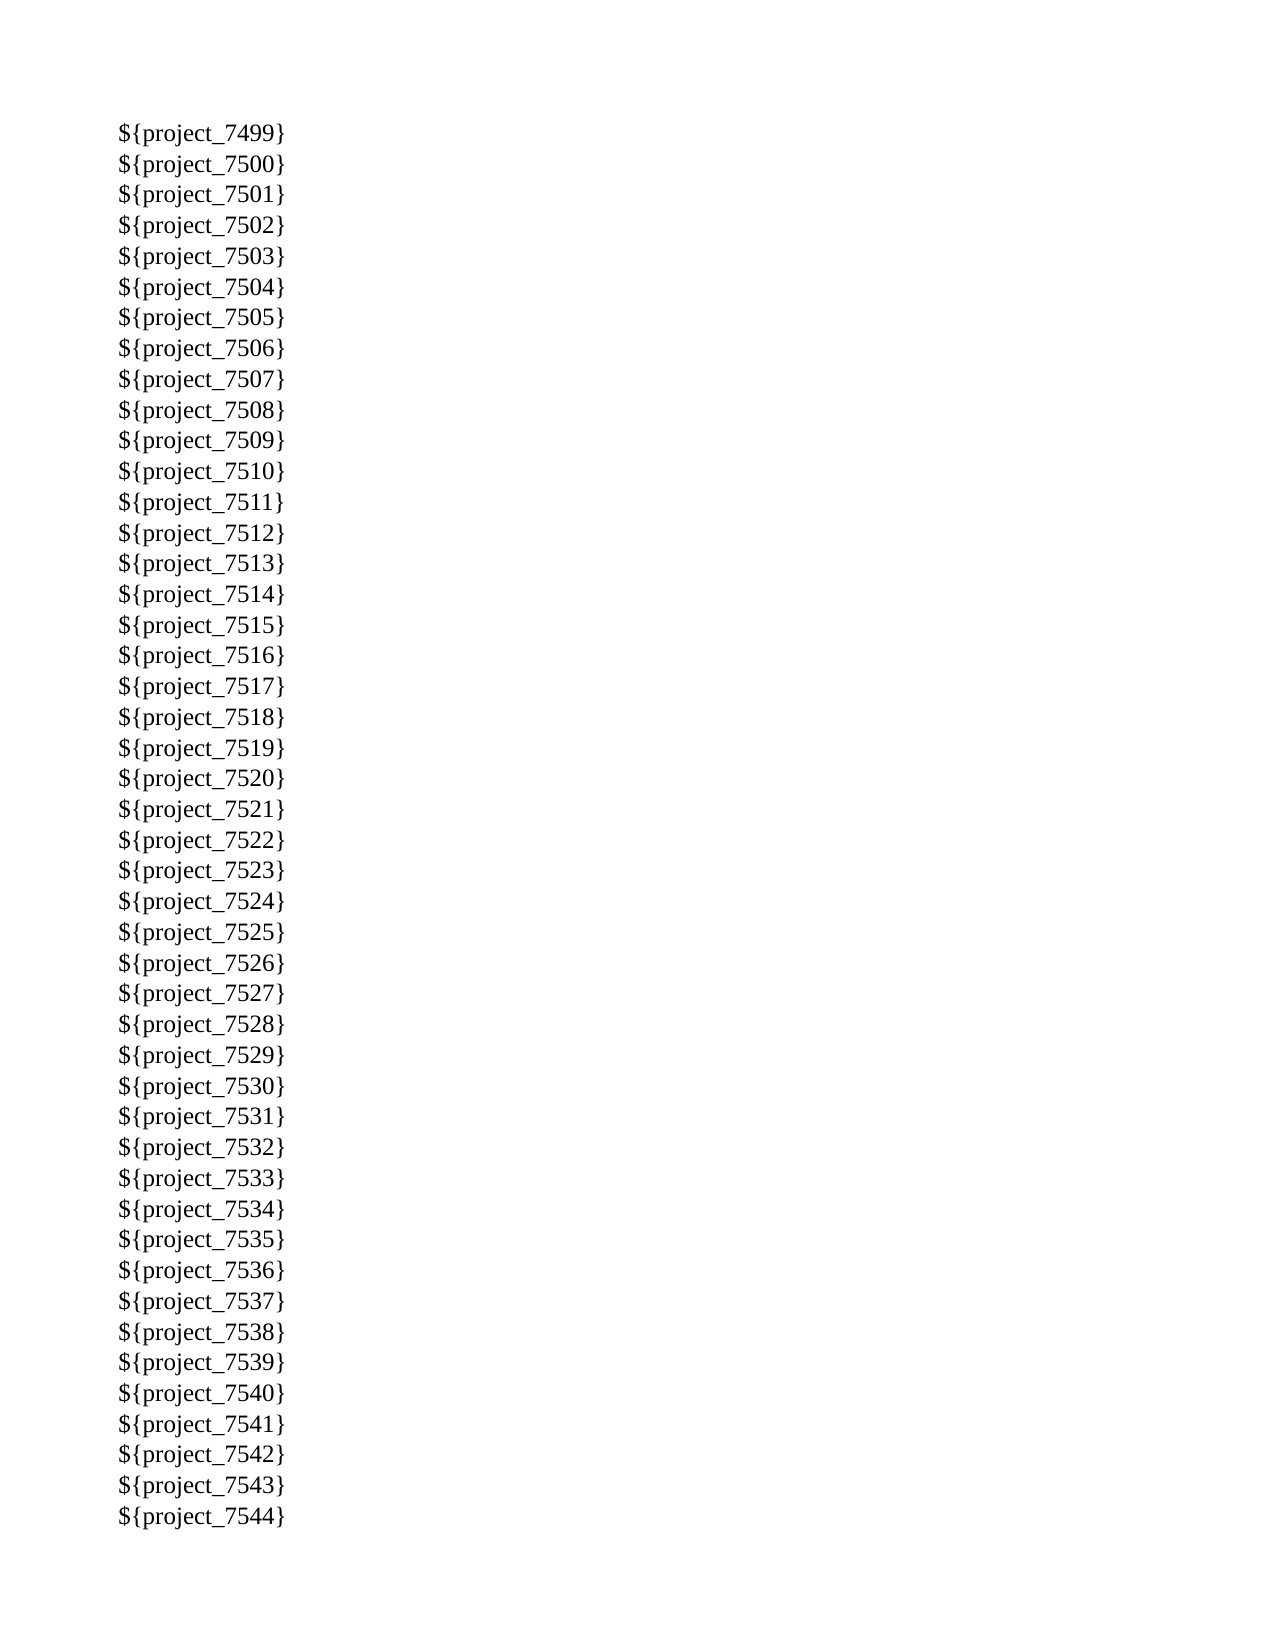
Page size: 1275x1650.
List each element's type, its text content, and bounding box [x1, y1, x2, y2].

text ${project_7507} [118, 364, 1157, 393]
text ${project_7529} [118, 1040, 1157, 1069]
text ${project_7543} [118, 1470, 1157, 1499]
text ${project_7502} [118, 210, 1157, 239]
text ${project_7531} [118, 1101, 1157, 1130]
text ${project_7524} [118, 886, 1157, 915]
text ${project_7508} [118, 395, 1157, 423]
text ${project_7542} [118, 1439, 1157, 1468]
text ${project_7516} [118, 641, 1157, 669]
text ${project_7533} [118, 1163, 1157, 1192]
text ${project_7518} [118, 702, 1157, 731]
text ${project_7504} [118, 272, 1157, 301]
text ${project_7506} [118, 333, 1157, 362]
text ${project_7532} [118, 1132, 1157, 1161]
text ${project_7512} [118, 518, 1157, 546]
text ${project_7537} [118, 1286, 1157, 1314]
text ${project_7521} [118, 794, 1157, 823]
text ${project_7505} [118, 302, 1157, 331]
text ${project_7527} [118, 978, 1157, 1007]
text ${project_7503} [118, 241, 1157, 270]
text ${project_7534} [118, 1194, 1157, 1222]
text ${project_7525} [118, 917, 1157, 946]
text ${project_7519} [118, 733, 1157, 761]
text ${project_7499} [118, 118, 1157, 147]
text ${project_7539} [118, 1347, 1157, 1376]
text ${project_7500} [118, 149, 1157, 178]
text ${project_7514} [118, 579, 1157, 608]
text ${project_7513} [118, 548, 1157, 577]
text ${project_7544} [118, 1501, 1157, 1530]
text ${project_7515} [118, 610, 1157, 638]
text ${project_7517} [118, 671, 1157, 700]
text ${project_7528} [118, 1009, 1157, 1038]
text ${project_7510} [118, 456, 1157, 485]
text ${project_7535} [118, 1224, 1157, 1253]
text ${project_7541} [118, 1409, 1157, 1437]
text ${project_7538} [118, 1317, 1157, 1345]
text ${project_7540} [118, 1378, 1157, 1407]
text ${project_7501} [118, 179, 1157, 208]
text ${project_7526} [118, 948, 1157, 977]
text ${project_7520} [118, 763, 1157, 792]
text ${project_7536} [118, 1255, 1157, 1284]
text ${project_7509} [118, 425, 1157, 454]
text ${project_7511} [118, 487, 1157, 516]
text ${project_7530} [118, 1071, 1157, 1099]
text ${project_7522} [118, 825, 1157, 854]
text ${project_7523} [118, 856, 1157, 884]
